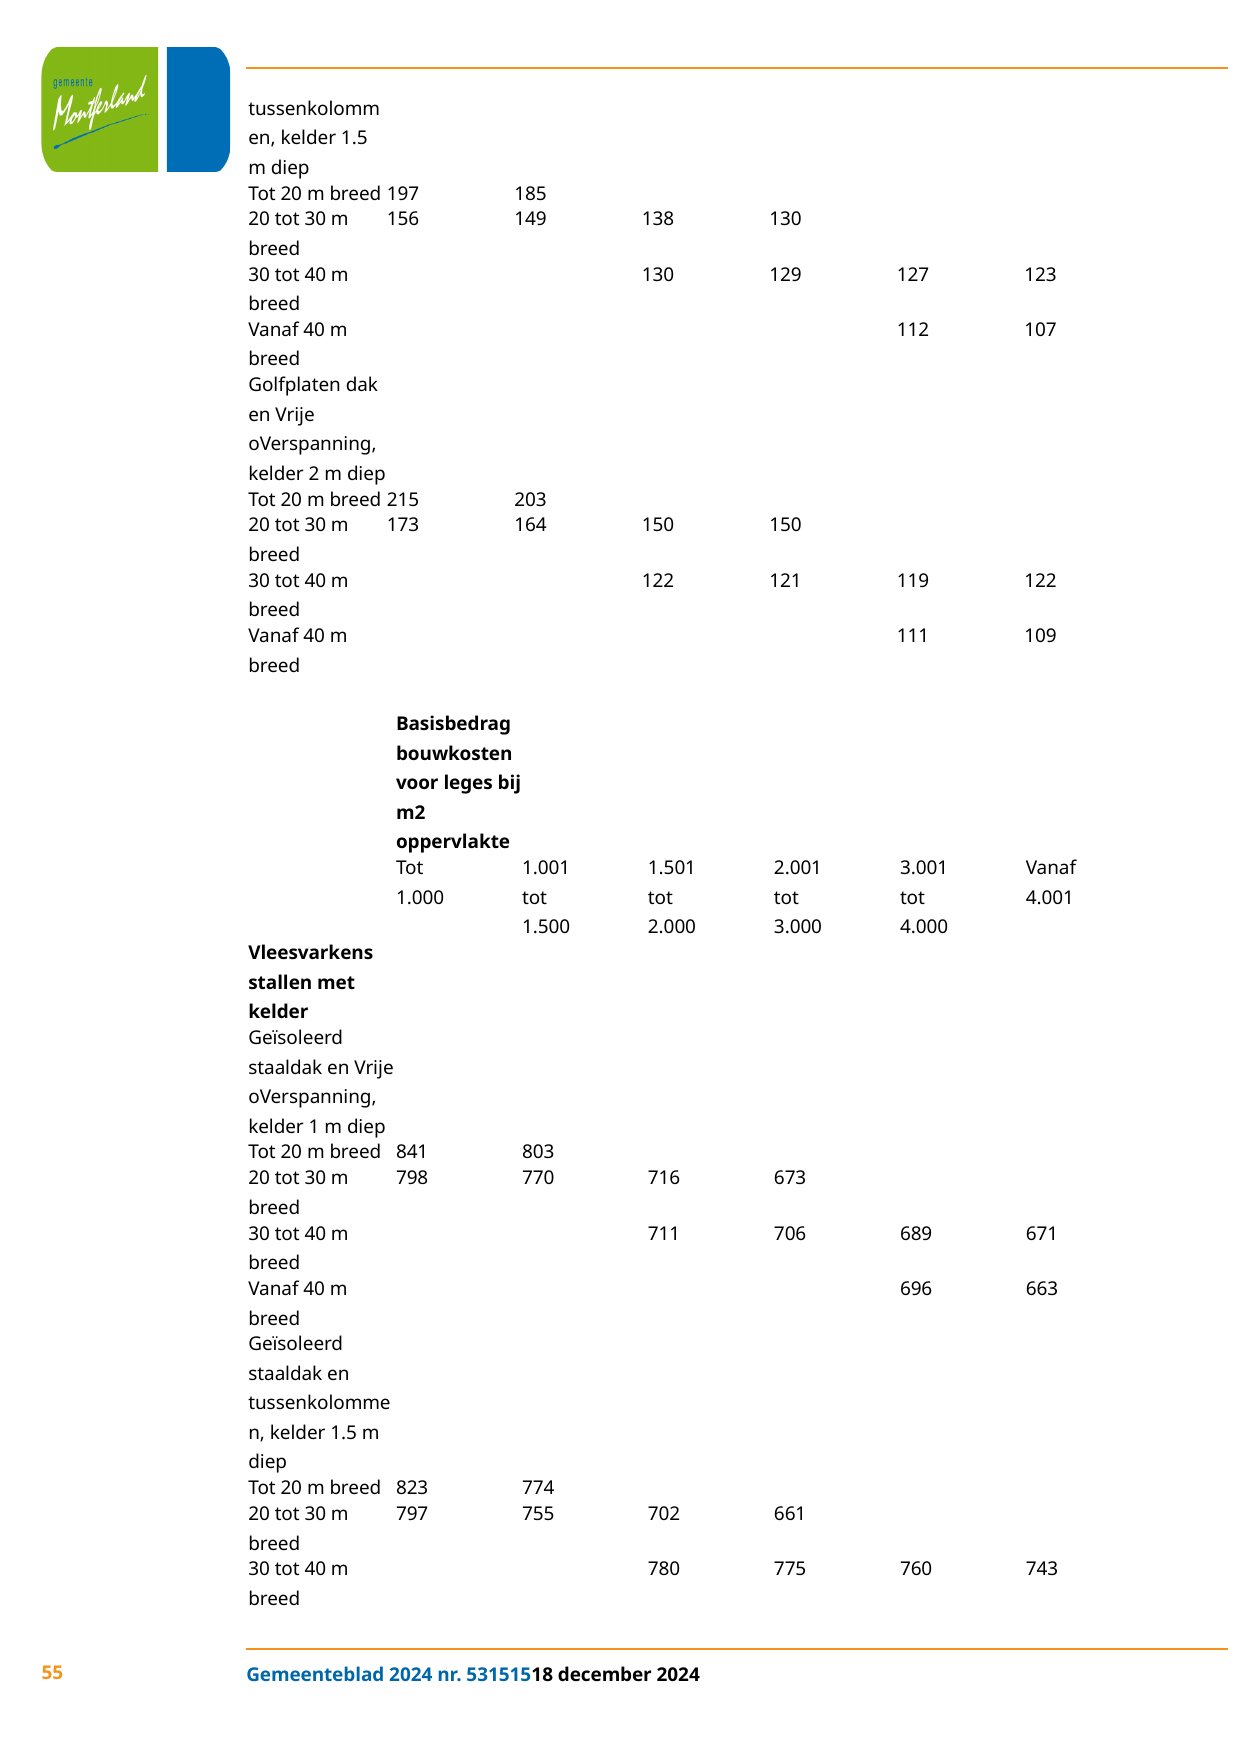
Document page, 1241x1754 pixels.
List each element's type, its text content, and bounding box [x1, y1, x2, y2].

table_cell 150 [769, 512, 897, 567]
table_cell [387, 261, 514, 316]
table_cell [769, 316, 897, 371]
table_cell [514, 316, 642, 371]
table_cell [514, 95, 642, 180]
table_cell [900, 1165, 1026, 1220]
table_cell 797 [396, 1500, 522, 1556]
table_cell 716 [648, 1165, 774, 1220]
table_cell 2.001 tot 3.000 [774, 855, 900, 939]
table_cell Tot 20 m breed [248, 180, 387, 205]
table_cell 20 tot 30 m breed [248, 512, 387, 567]
table_cell Golfplaten dak en Vrije oVerspanning, kelder 2 m diep [248, 371, 387, 486]
table_cell [648, 939, 774, 1024]
table_cell 119 [897, 567, 1024, 622]
table_cell [769, 95, 897, 180]
table_cell [897, 371, 1024, 486]
table_cell [1024, 205, 1152, 261]
table_cell Tot 20 m breed [248, 1139, 396, 1164]
table_header [248, 710, 396, 854]
table_cell 30 tot 40 m breed [248, 1556, 396, 1611]
table_cell 156 [387, 205, 514, 261]
table_cell [769, 486, 897, 512]
table_cell 20 tot 30 m breed [248, 1500, 396, 1556]
table_cell 841 [396, 1139, 522, 1164]
table_cell [1026, 1139, 1152, 1164]
table_cell Vanaf 40 m breed [248, 622, 387, 677]
table_cell [1026, 939, 1152, 1024]
table_cell 3.001 tot 4.000 [900, 855, 1026, 939]
table_cell 127 [897, 261, 1024, 316]
table_cell 107 [1024, 316, 1152, 371]
table_cell [774, 1275, 900, 1330]
table_cell 661 [774, 1500, 900, 1556]
table_cell 173 [387, 512, 514, 567]
table_cell [1026, 1475, 1152, 1500]
table_cell [648, 1330, 774, 1474]
table_cell [522, 1024, 648, 1139]
table_cell 823 [396, 1475, 522, 1500]
table_cell 30 tot 40 m breed [248, 261, 387, 316]
table_cell [387, 622, 514, 677]
table_cell Vleesvarkens stallen met kelder [248, 939, 396, 1024]
table_cell [1024, 486, 1152, 512]
table_cell [900, 1475, 1026, 1500]
table_cell 121 [769, 567, 897, 622]
table_cell [522, 1556, 648, 1611]
table_cell [897, 180, 1024, 205]
table_cell 780 [648, 1556, 774, 1611]
table_cell [900, 1139, 1026, 1164]
table_cell [396, 1275, 522, 1330]
picture [41, 47, 231, 172]
table_cell 673 [774, 1165, 900, 1220]
table_cell [642, 180, 769, 205]
table_cell [514, 622, 642, 677]
table_cell 760 [900, 1556, 1026, 1611]
table_cell 112 [897, 316, 1024, 371]
table_cell [648, 1024, 774, 1139]
table_cell 197 [387, 180, 514, 205]
table_cell [387, 316, 514, 371]
table_cell [900, 1500, 1026, 1556]
table_cell 30 tot 40 m breed [248, 1220, 396, 1275]
table_cell [642, 486, 769, 512]
table_cell [396, 939, 522, 1024]
table_cell [514, 261, 642, 316]
table_cell 138 [642, 205, 769, 261]
table_cell 20 tot 30 m breed [248, 1165, 396, 1220]
table_cell [396, 1220, 522, 1275]
table_cell [1024, 512, 1152, 567]
table_cell [1024, 95, 1152, 180]
table_cell Tot 20 m breed [248, 1475, 396, 1500]
table_cell [522, 1330, 648, 1474]
table_cell [774, 939, 900, 1024]
table_cell 770 [522, 1165, 648, 1220]
table_cell 203 [514, 486, 642, 512]
table_cell [648, 1275, 774, 1330]
table_cell 185 [514, 180, 642, 205]
table_cell Geïsoleerd staaldak en tussenkolommen, kelder 1.5 m diep [248, 1330, 396, 1474]
table_cell 129 [769, 261, 897, 316]
table_cell 122 [1024, 567, 1152, 622]
table_cell 164 [514, 512, 642, 567]
table_cell [774, 1475, 900, 1500]
table_cell [387, 567, 514, 622]
table_cell [1026, 1330, 1152, 1474]
table_cell tussenkolommen, kelder 1.5 m diep [248, 95, 387, 180]
table_cell 706 [774, 1220, 900, 1275]
table_cell 755 [522, 1500, 648, 1556]
table_cell [774, 1330, 900, 1474]
table_cell Geïsoleerd staaldak en Vrije oVerspanning, kelder 1 m diep [248, 1024, 396, 1139]
table_cell [1024, 180, 1152, 205]
table_cell 149 [514, 205, 642, 261]
table_cell [769, 371, 897, 486]
table_cell 20 tot 30 m breed [248, 205, 387, 261]
table_cell [522, 1275, 648, 1330]
table_cell Vanaf 40 m breed [248, 316, 387, 371]
table_cell 130 [642, 261, 769, 316]
table_cell 109 [1024, 622, 1152, 677]
table_cell 798 [396, 1165, 522, 1220]
table_cell 803 [522, 1139, 648, 1164]
table_cell [648, 1139, 774, 1164]
table_cell 743 [1026, 1556, 1152, 1611]
table_cell [1026, 1500, 1152, 1556]
table_cell [396, 1330, 522, 1474]
table_cell 696 [900, 1275, 1026, 1330]
table_cell 775 [774, 1556, 900, 1611]
table_cell 1.001 tot 1.500 [522, 855, 648, 939]
table_cell 689 [900, 1220, 1026, 1275]
table_cell [522, 1220, 648, 1275]
table_cell 711 [648, 1220, 774, 1275]
table_cell [1024, 371, 1152, 486]
table_cell Tot 1.000 [396, 855, 522, 939]
table_cell [396, 1556, 522, 1611]
table_cell [769, 180, 897, 205]
table_cell [514, 371, 642, 486]
table_cell [642, 95, 769, 180]
table_header Basisbedrag bouwkosten voor leges bij m2 oppervlakte [396, 710, 522, 854]
table_cell 215 [387, 486, 514, 512]
table_cell [514, 567, 642, 622]
table_cell [774, 1024, 900, 1139]
table_cell [774, 1139, 900, 1164]
table_cell [897, 95, 1024, 180]
table_cell [396, 1024, 522, 1139]
table_cell 122 [642, 567, 769, 622]
table_cell [387, 371, 514, 486]
table_cell Vanaf 40 m breed [248, 1275, 396, 1330]
table_cell [642, 371, 769, 486]
table_cell 130 [769, 205, 897, 261]
table_cell [900, 1024, 1026, 1139]
table_cell 663 [1026, 1275, 1152, 1330]
table_cell [897, 486, 1024, 512]
table_cell [900, 939, 1026, 1024]
table_cell 30 tot 40 m breed [248, 567, 387, 622]
table_cell [642, 622, 769, 677]
table_cell [648, 1475, 774, 1500]
table_cell 111 [897, 622, 1024, 677]
table_cell [769, 622, 897, 677]
table_cell Tot 20 m breed [248, 486, 387, 512]
table_cell 150 [642, 512, 769, 567]
table_cell [387, 95, 514, 180]
table_cell 774 [522, 1475, 648, 1500]
table_cell [642, 316, 769, 371]
table_cell 123 [1024, 261, 1152, 316]
table_cell [1026, 1165, 1152, 1220]
table_cell 1.501 tot 2.000 [648, 855, 774, 939]
table_cell 702 [648, 1500, 774, 1556]
table_cell [522, 939, 648, 1024]
table_cell 671 [1026, 1220, 1152, 1275]
table_cell [248, 855, 396, 939]
table_cell [897, 205, 1024, 261]
table_cell [900, 1330, 1026, 1474]
table_cell [1026, 1024, 1152, 1139]
table_cell Vanaf 4.001 [1026, 855, 1152, 939]
table_cell [897, 512, 1024, 567]
